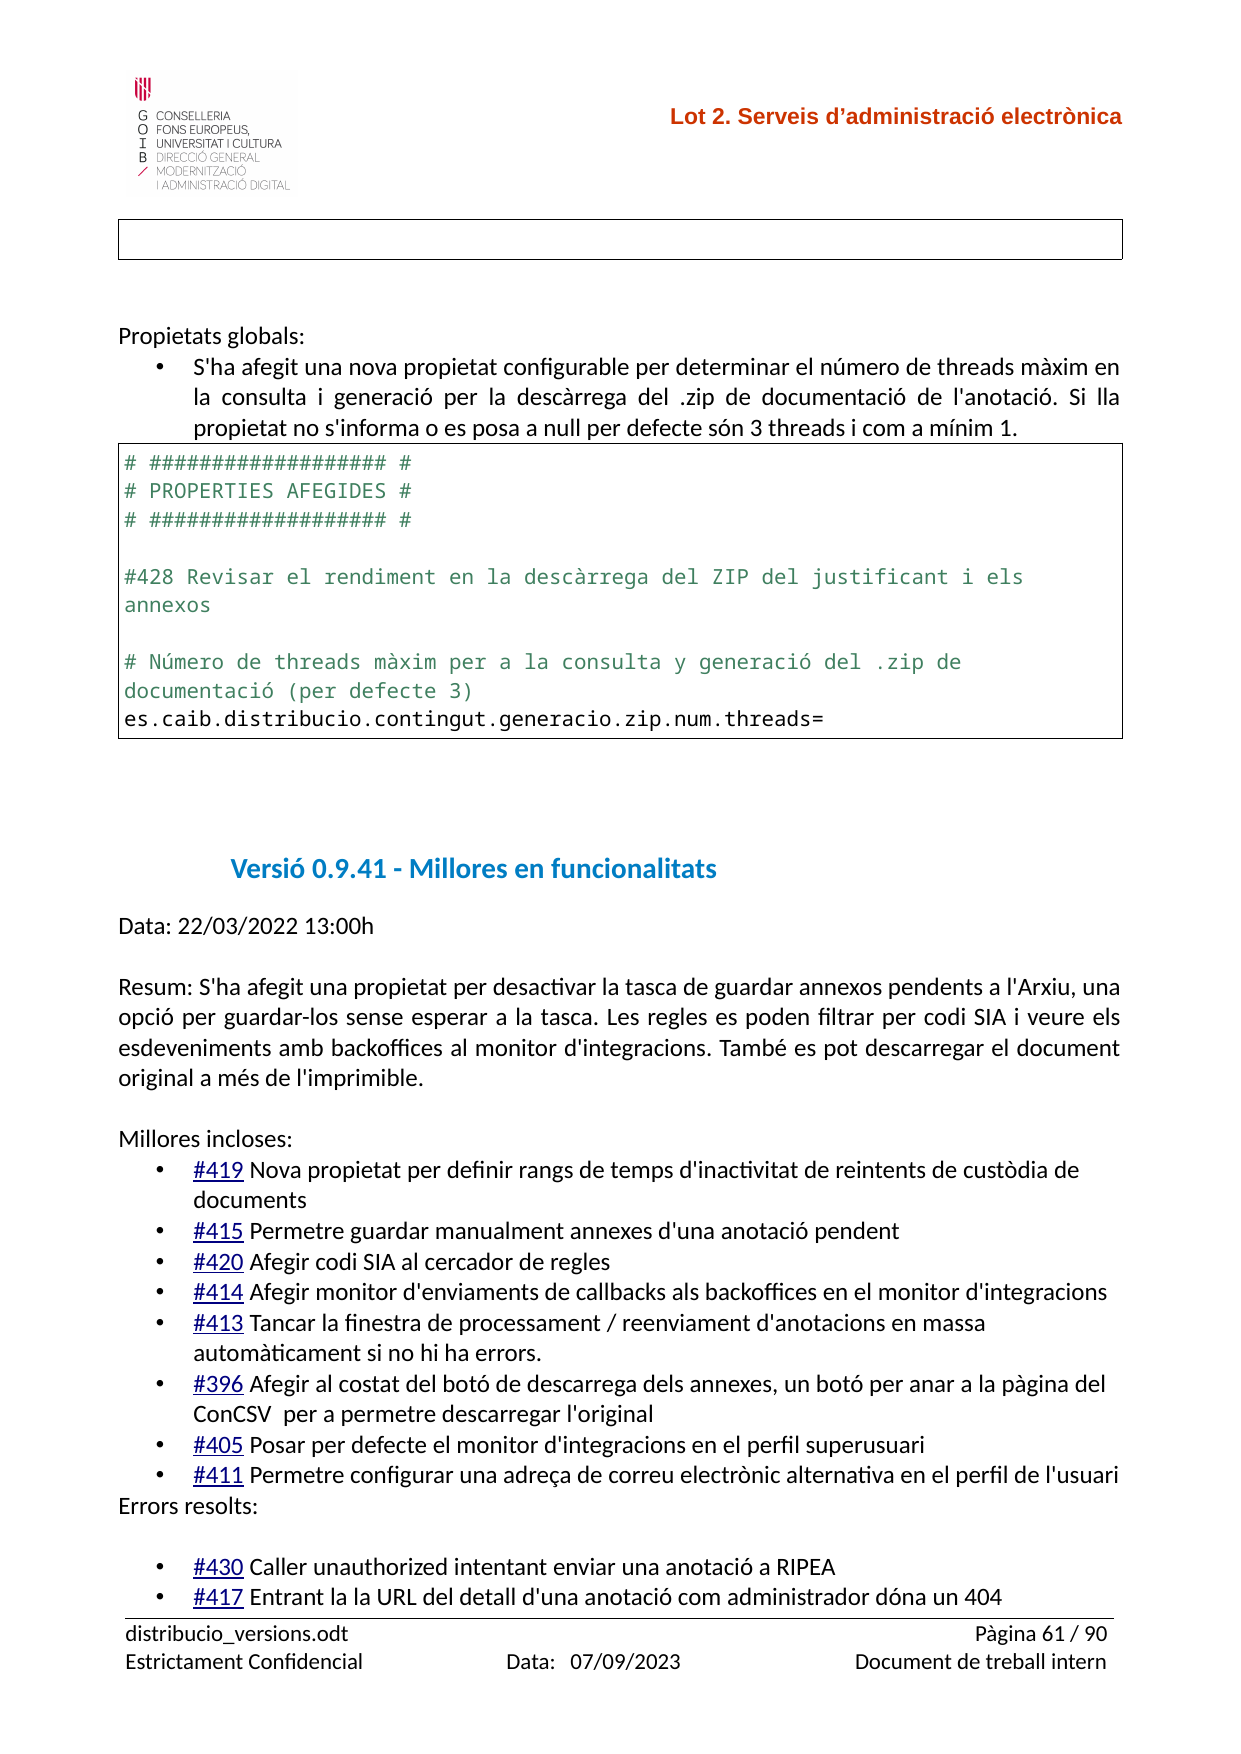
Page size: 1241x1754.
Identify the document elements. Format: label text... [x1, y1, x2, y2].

text Propietats globals: [118, 320, 1122, 351]
list #417 Entrant la la URL del detall d'una anotació com administrador dóna un 404 [156, 1581, 1122, 1612]
list #414 Afegir monitor d'enviaments de callbacks als backoffices en el monitor d'integracions [156, 1276, 1122, 1307]
list #420 Afegir codi SIA al cercador de regles [156, 1246, 1122, 1276]
list #396 Afegir al costat del botó de descarrega dels annexes, un botó per anar a la pàgina del ConCSV per a permetre descarregar l'original [156, 1368, 1122, 1429]
text Errors resolts: [118, 1490, 1122, 1520]
list S'ha afegit una nova propietat configurable per determinar el número de threads màxim en la consulta i generació per la descàrrega del .zip de documentació de l'anotació. Si lla propietat no s'informa o es posa a null per defecte són 3 threads i com a mínim 1. [156, 351, 1122, 442]
text Resum: S'ha afegit una propietat per desactivar la tasca de guardar annexos pendents a l'Arxiu, una opció per guardar-los sense esperar a la tasca. Les regles es poden filtrar per codi SIA i veure els esdeveniments amb backoffices al monitor d'integracions. També es pot descarregar el document original a més de l'imprimible. [118, 971, 1122, 1093]
list #415 Permetre guardar manualment annexes d'una anotació pendent [156, 1215, 1122, 1246]
list #413 Tancar la finestra de processament / reenviament d'anotacions en massa automàticament si no hi ha errors. [156, 1307, 1122, 1368]
table_header # ################### # # PROPERTIES AFEGIDES # # ################### # #428 Revisar el rendiment en la descàrrega del ZIP del justificant i els annexos # Número de threads màxim per a la consulta y generació del .zip de documentació (per defecte 3) es.caib.distribucio.contingut.generacio.zip.num.threads= [119, 444, 1122, 738]
text Millores incloses: [118, 1123, 1122, 1154]
text Data: 22/03/2022 13:00h [118, 910, 1122, 940]
list #419 Nova propietat per definir rangs de temps d'inactivitat de reintents de custòdia de documents [156, 1154, 1122, 1215]
subtitle Versió 0.9.41 - Millores en funcionalitats [153, 851, 1122, 886]
list #405 Posar per defecte el monitor d'integracions en el perfil superusuari [156, 1429, 1122, 1459]
list #411 Permetre configurar una adreça de correu electrònic alternativa en el perfil de l'usuari [156, 1459, 1122, 1490]
table_header [119, 220, 1122, 259]
list #430 Caller unauthorized intentant enviar una anotació a RIPEA [156, 1551, 1122, 1581]
picture [126, 70, 299, 197]
